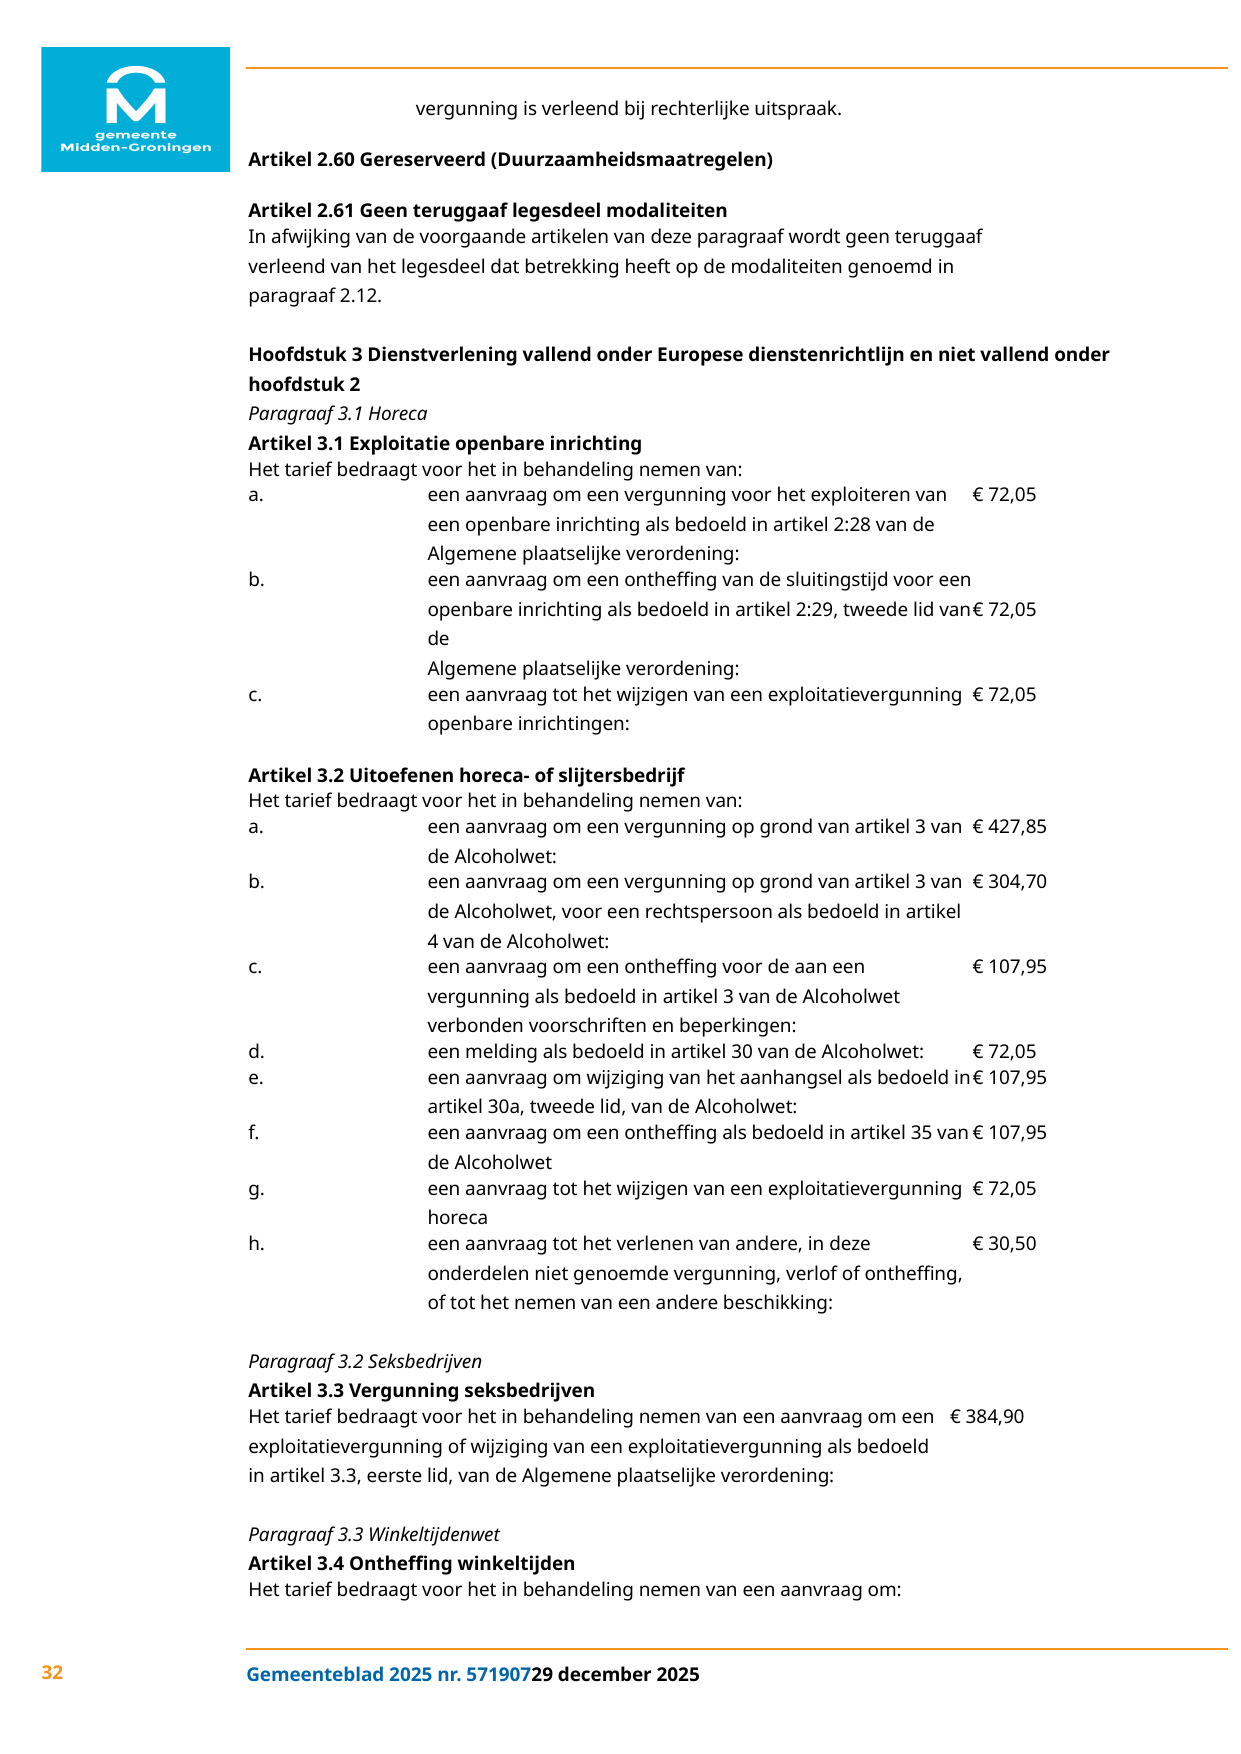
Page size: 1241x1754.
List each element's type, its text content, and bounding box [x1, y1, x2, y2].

table_cell [248, 95, 416, 121]
table_cell Het tarief bedraagt voor het in behandeling nemen van: [248, 456, 972, 481]
table_cell een aanvraag tot het wijzigen van een exploitatievergunning horeca [427, 1175, 972, 1230]
table_cell [973, 788, 1152, 813]
table_cell d. [248, 1039, 427, 1064]
table_cell [416, 121, 984, 146]
table_cell g. [248, 1175, 427, 1230]
table_cell a. [248, 813, 427, 869]
table_cell e. [248, 1064, 427, 1119]
table_cell een melding als bedoeld in artikel 30 van de Alcoholwet: [427, 1039, 972, 1064]
table_cell a. [248, 481, 427, 566]
table_cell € 72,05 [973, 481, 1152, 566]
table_cell Het tarief bedraagt voor het in behandeling nemen van: [248, 788, 972, 813]
table_cell In afwijking van de voorgaande artikelen van deze paragraaf wordt geen teruggaaf verleend van het legesdeel dat betrekking heeft op de modaliteiten genoemd in paragraaf 2.12. [248, 224, 984, 308]
table_cell b. [248, 566, 427, 681]
table_cell c. [248, 681, 427, 736]
table_cell € 107,95 [973, 1064, 1152, 1119]
table_cell een aanvraag om een ontheffing voor de aan een vergunning als bedoeld in artikel 3 van de Alcoholwet verbonden voorschriften en beperkingen: [427, 954, 972, 1038]
table_cell f. [248, 1120, 427, 1175]
table_cell € 72,05 [973, 681, 1152, 736]
table_cell € 30,50 [973, 1230, 1152, 1315]
text Paragraaf 3.1 Horeca [248, 400, 1152, 426]
table_cell [984, 121, 1152, 146]
table_cell [984, 172, 1152, 198]
table_header [973, 430, 1152, 456]
table_cell [984, 146, 1152, 172]
table_cell [248, 121, 416, 146]
table_cell Artikel 2.61 Geen teruggaaf legesdeel modaliteiten [248, 198, 984, 223]
table_cell een aanvraag tot het verlenen van andere, in deze onderdelen niet genoemde vergunning, verlof of ontheffing, of tot het nemen van een andere beschikking: [427, 1230, 972, 1315]
table_cell € 72,05 [973, 566, 1152, 681]
table_cell een aanvraag om een ontheffing als bedoeld in artikel 35 van de Alcoholwet [427, 1120, 972, 1175]
table_cell [427, 736, 972, 762]
table_header Artikel 3.1 Exploitatie openbare inrichting [248, 430, 972, 456]
table_cell [984, 224, 1152, 308]
table_cell een aanvraag om wijziging van het aanhangsel als bedoeld in artikel 30a, tweede lid, van de Alcoholwet: [427, 1064, 972, 1119]
table_header [973, 1551, 1152, 1576]
table_cell [248, 172, 984, 198]
table_cell c. [248, 954, 427, 1038]
table_cell Het tarief bedraagt voor het in behandeling nemen van een aanvraag om: [248, 1576, 972, 1602]
table_cell een aanvraag om een ontheffing van de sluitingstijd voor een openbare inrichting als bedoeld in artikel 2:29, tweede lid van de Algemene plaatselijke verordening: [427, 566, 972, 681]
table_header Artikel 3.4 Ontheffing winkeltijden [248, 1551, 972, 1576]
table_cell [984, 198, 1152, 223]
table_cell een aanvraag om een vergunning op grond van artikel 3 van de Alcoholwet: [427, 813, 972, 869]
table_cell € 384,90 [950, 1403, 1152, 1488]
table_cell € 72,05 [973, 1039, 1152, 1064]
table_cell [248, 736, 427, 762]
table_cell [984, 95, 1152, 121]
table_header [950, 1378, 1152, 1403]
table_cell een aanvraag tot het wijzigen van een exploitatievergunning openbare inrichtingen: [427, 681, 972, 736]
table_cell € 107,95 [973, 954, 1152, 1038]
text Hoofdstuk 3 Dienstverlening vallend onder Europese dienstenrichtlijn en niet vallend onder hoofdstuk 2 [248, 341, 1152, 396]
picture [107, 89, 165, 122]
table_cell b. [248, 869, 427, 953]
table_cell [973, 1576, 1152, 1602]
table_cell € 304,70 [973, 869, 1152, 953]
picture [184, 146, 190, 153]
table_cell h. [248, 1230, 427, 1315]
table_cell een aanvraag om een vergunning voor het exploiteren van een openbare inrichting als bedoeld in artikel 2:28 van de Algemene plaatselijke verordening: [427, 481, 972, 566]
text Paragraaf 3.3 Winkeltijdenwet [248, 1521, 1152, 1547]
table_cell € 107,95 [973, 1120, 1152, 1175]
table_cell [973, 456, 1152, 481]
table_cell € 72,05 [973, 1175, 1152, 1230]
table_cell Het tarief bedraagt voor het in behandeling nemen van een aanvraag om een exploitatievergunning of wijziging van een exploitatievergunning als bedoeld in artikel 3.3, eerste lid, van de Algemene plaatselijke verordening: [248, 1403, 950, 1488]
table_cell vergunning is verleend bij rechterlijke uitspraak. [416, 95, 984, 121]
table_cell Artikel 3.2 Uitoefenen horeca- of slijtersbedrijf [248, 762, 972, 788]
table_cell [973, 736, 1152, 762]
table_cell [973, 762, 1152, 788]
table_cell een aanvraag om een vergunning op grond van artikel 3 van de Alcoholwet, voor een rechtspersoon als bedoeld in artikel 4 van de Alcoholwet: [427, 869, 972, 953]
table_cell € 427,85 [973, 813, 1152, 869]
text Paragraaf 3.2 Seksbedrijven [248, 1348, 1152, 1373]
table_header Artikel 3.3 Vergunning seksbedrijven [248, 1378, 950, 1403]
picture [108, 66, 164, 82]
table_cell Artikel 2.60 Gereserveerd (Duurzaamheidsmaatregelen) [248, 146, 984, 172]
